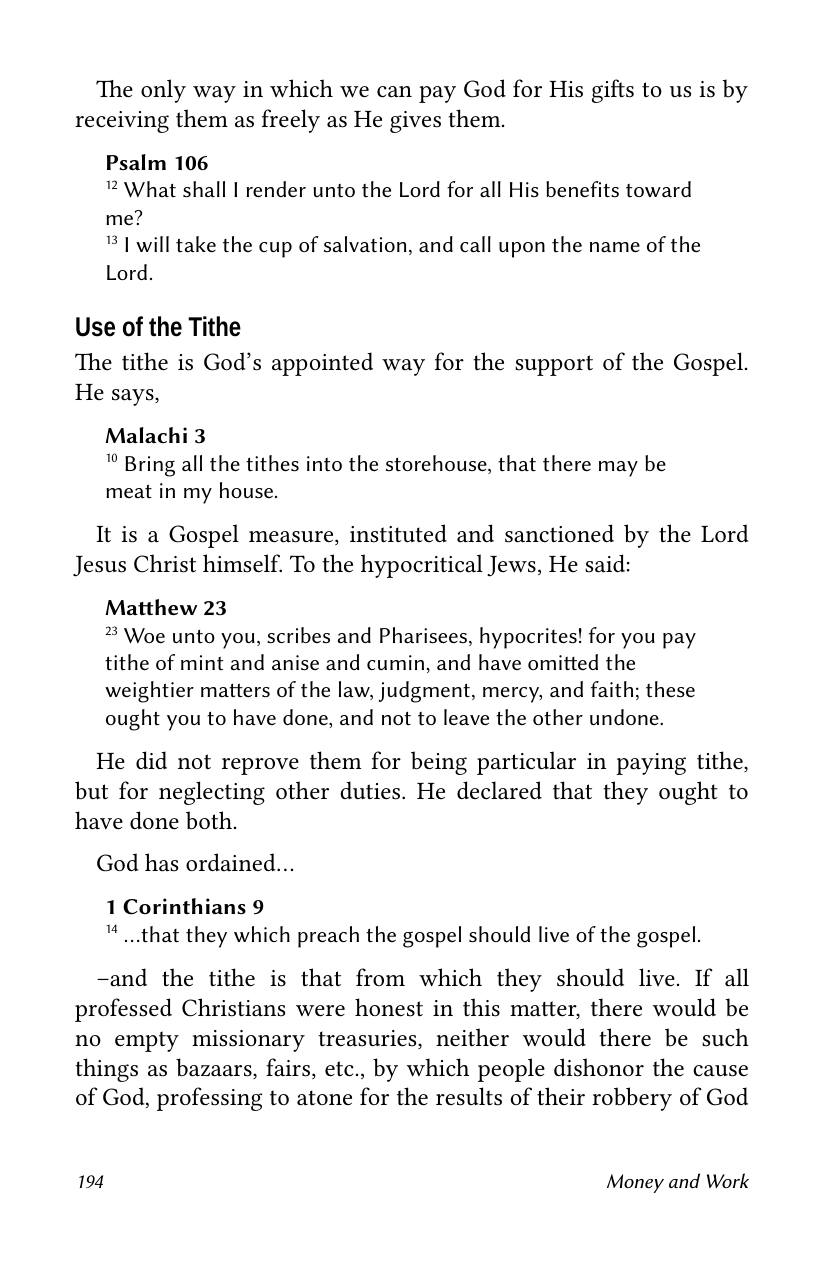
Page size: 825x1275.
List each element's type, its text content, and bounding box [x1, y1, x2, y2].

text The tithe is God’s appointed way for the support of the Gospel. He says, [75, 348, 750, 406]
text The only way in which we can pay God for His gifts to us is by receiving them as freely as He gives them. [75, 75, 750, 133]
text He did not reprove them for being particular in paying tithe, but for neglecting other duties. He declared that they ought to have done both. [75, 747, 750, 836]
text 23 Woe unto you, scribes and Pharisees, hypocrites! for you pay tithe of mint and anise and cumin, and have omitted the weightier matters of the law, judgment, mercy, and faith; these ought you to have done, and not to leave the other undone. [105, 623, 720, 731]
text Matthew 23 [105, 595, 750, 621]
text Malachi 3 [105, 423, 750, 449]
text 14 ...that they which preach the gospel should live of the gospel. [105, 921, 720, 948]
text It is a Gospel measure, instituted and sanctioned by the Lord Jesus Christ himself. To the hypocritical Jews, He said: [75, 520, 750, 579]
text 12 What shall I render unto the Lord for all His benefits toward me? [105, 177, 720, 231]
text 1 Corinthians 9 [105, 894, 750, 920]
text God has ordained... [75, 849, 750, 877]
text 13 I will take the cup of salvation, and call upon the name of the Lord. [105, 232, 720, 286]
subtitle Use of the Tithe [75, 311, 750, 342]
text –and the tithe is that from which they should live. If all professed Christians were honest in this matter, there would be no empty missionary treasuries, neither would there be such things as bazaars, fairs, etc., by which people dishonor the cause of God, professing to atone for the results of their robbery of God [75, 964, 750, 1112]
text Psalm 106 [105, 150, 750, 176]
text 10 Bring all the tithes into the storehouse, that there may be meat in my house. [105, 450, 720, 504]
